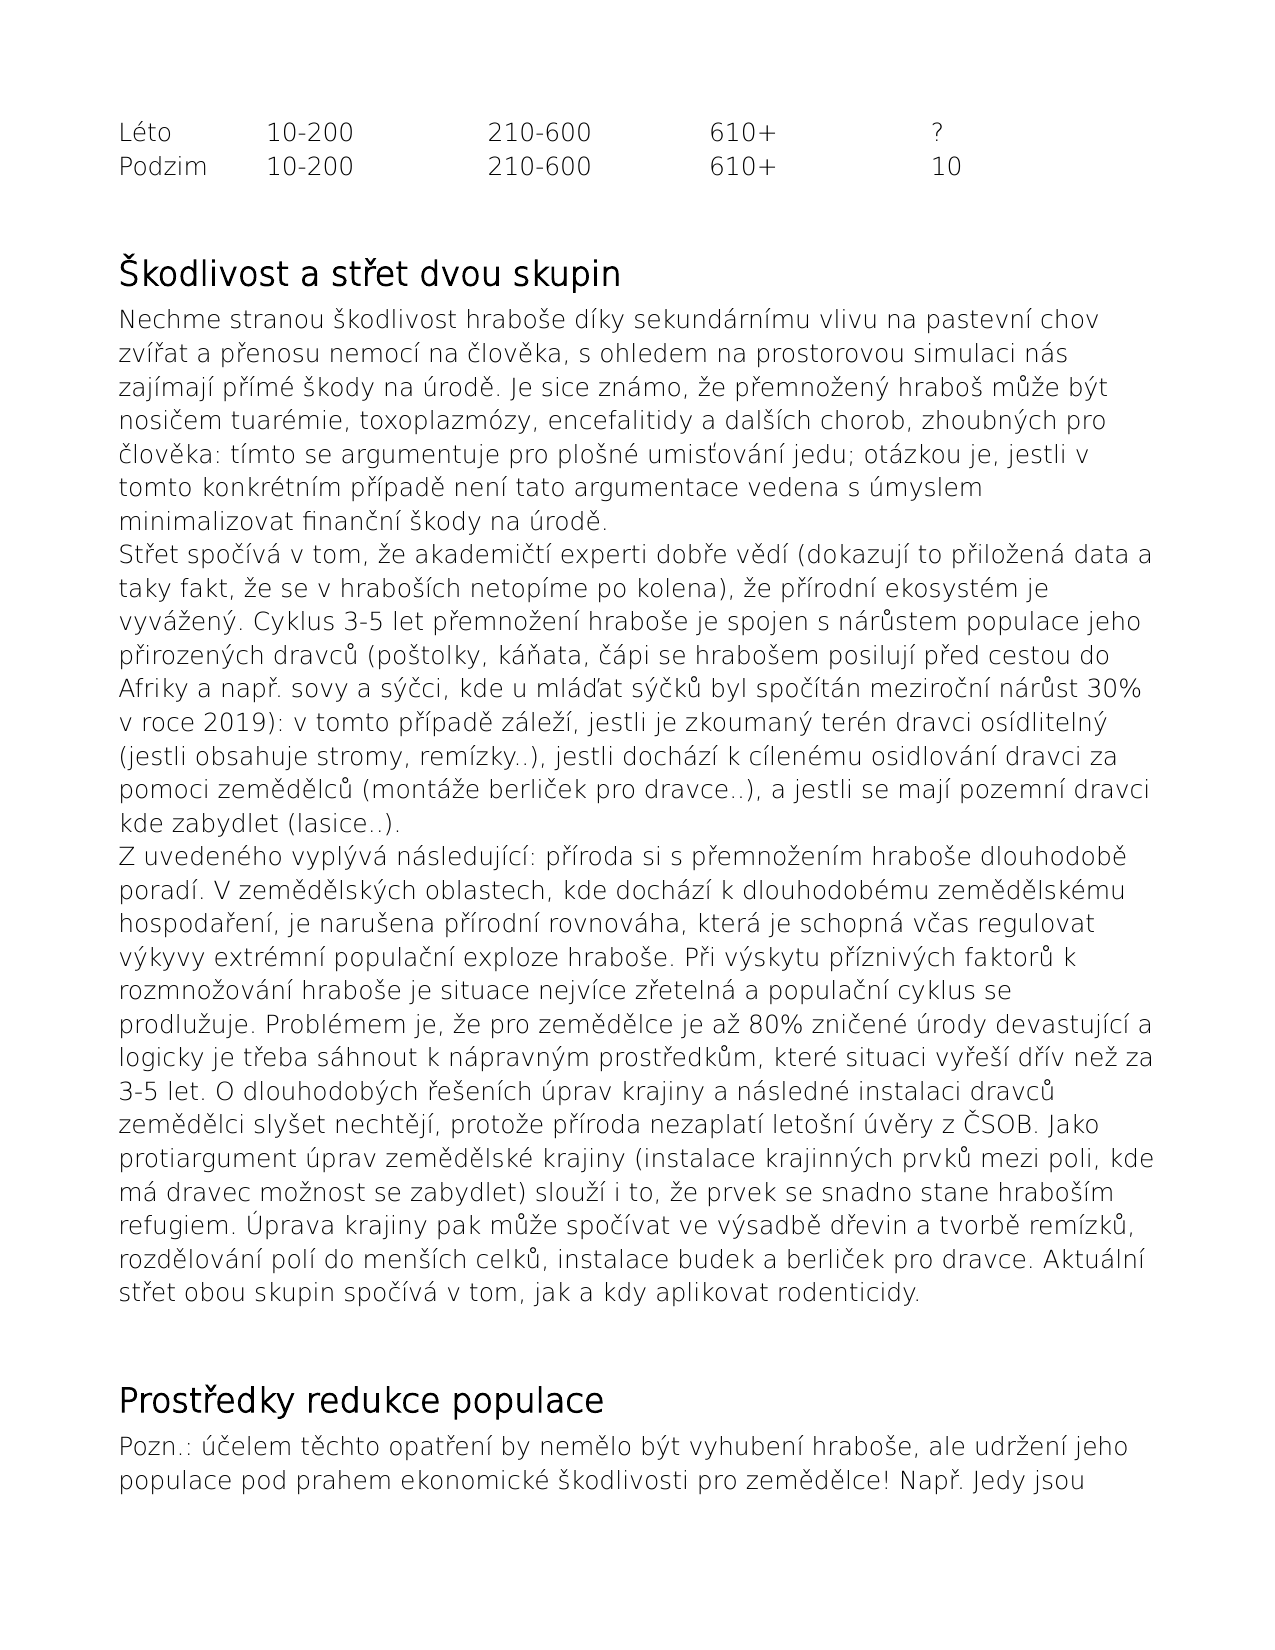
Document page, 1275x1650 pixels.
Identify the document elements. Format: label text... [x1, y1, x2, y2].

subtitle Škodlivost a střet dvou skupin [118, 254, 1157, 293]
text Z uvedeného vyplývá následující: příroda si s přemnožením hraboše dlouhodobě poradí. V zemědělských oblastech, kde dochází k dlouhodobému zemědělskému hospodaření, je narušena přírodní rovnováha, která je schopná včas regulovat výkyvy extrémní populační exploze hraboše. Při výskytu příznivých faktorů k rozmnožování hraboše je situace nejvíce zřetelná a populační cyklus se prodlužuje. Problémem je, že pro zemědělce je až 80% zničené úrody devastující a logicky je třeba sáhnout k nápravným prostředkům, které situaci vyřeší dřív než za 3-5 let. O dlouhodobých řešeních úprav krajiny a následné instalaci dravců zemědělci slyšet nechtějí, protože příroda nezaplatí letošní úvěry z ČSOB. Jako protiargument úprav zemědělské krajiny (instalace krajinných prvků mezi poli, kde má dravec možnost se zabydlet) slouží i to, že prvek se snadno stane hraboším refugiem. Úprava krajiny pak může spočívat ve výsadbě dřevin a tvorbě remízků, rozdělování polí do menších celků, instalace budek a berliček pro dravce. Aktuální střet obou skupin spočívá v tom, jak a kdy aplikovat rodenticidy. [118, 842, 1157, 1308]
text Léto 10-200 210-600 610+ ? [118, 118, 1157, 147]
text Střet spočívá v tom, že akademičtí experti dobře vědí (dokazují to přiložená data a taky fakt, že se v hraboších netopíme po kolena), že přírodní ekosystém je vyvážený. Cyklus 3-5 let přemnožení hraboše je spojen s nárůstem populace jeho přirozených dravců (poštolky, káňata, čápi se hrabošem posilují před cestou do Afriky a např. sovy a sýčci, kde u mláďat sýčků byl spočítán meziroční nárůst 30% v roce 2019): v tomto případě záleží, jestli je zkoumaný terén dravci osídlitelný (jestli obsahuje stromy, remízky..), jestli dochází k cílenému osidlování dravci za pomoci zemědělců (montáže berliček pro dravce..), a jestli se mají pozemní dravci kde zabydlet (lasice..). [118, 541, 1157, 838]
text Nechme stranou škodlivost hraboše díky sekundárnímu vlivu na pastevní chov zvířat a přenosu nemocí na člověka, s ohledem na prostorovou simulaci nás zajímají přímé škody na úrodě. Je sice známo, že přemnožený hraboš může být nosičem tuarémie, toxoplazmózy, encefalitidy a dalších chorob, zhoubných pro člověka: tímto se argumentuje pro plošné umisťování jedu; otázkou je, jestli v tomto konkrétním případě není tato argumentace vedena s úmyslem minimalizovat finanční škody na úrodě. [118, 306, 1157, 536]
subtitle Prostředky redukce populace [118, 1381, 1157, 1420]
text Podzim 10-200 210-600 610+ 10 [118, 152, 1157, 181]
text Pozn.: účelem těchto opatření by nemělo být vyhubení hraboše, ale udržení jeho populace pod prahem ekonomické škodlivosti pro zemědělce! Např. Jedy jsou [118, 1432, 1157, 1495]
